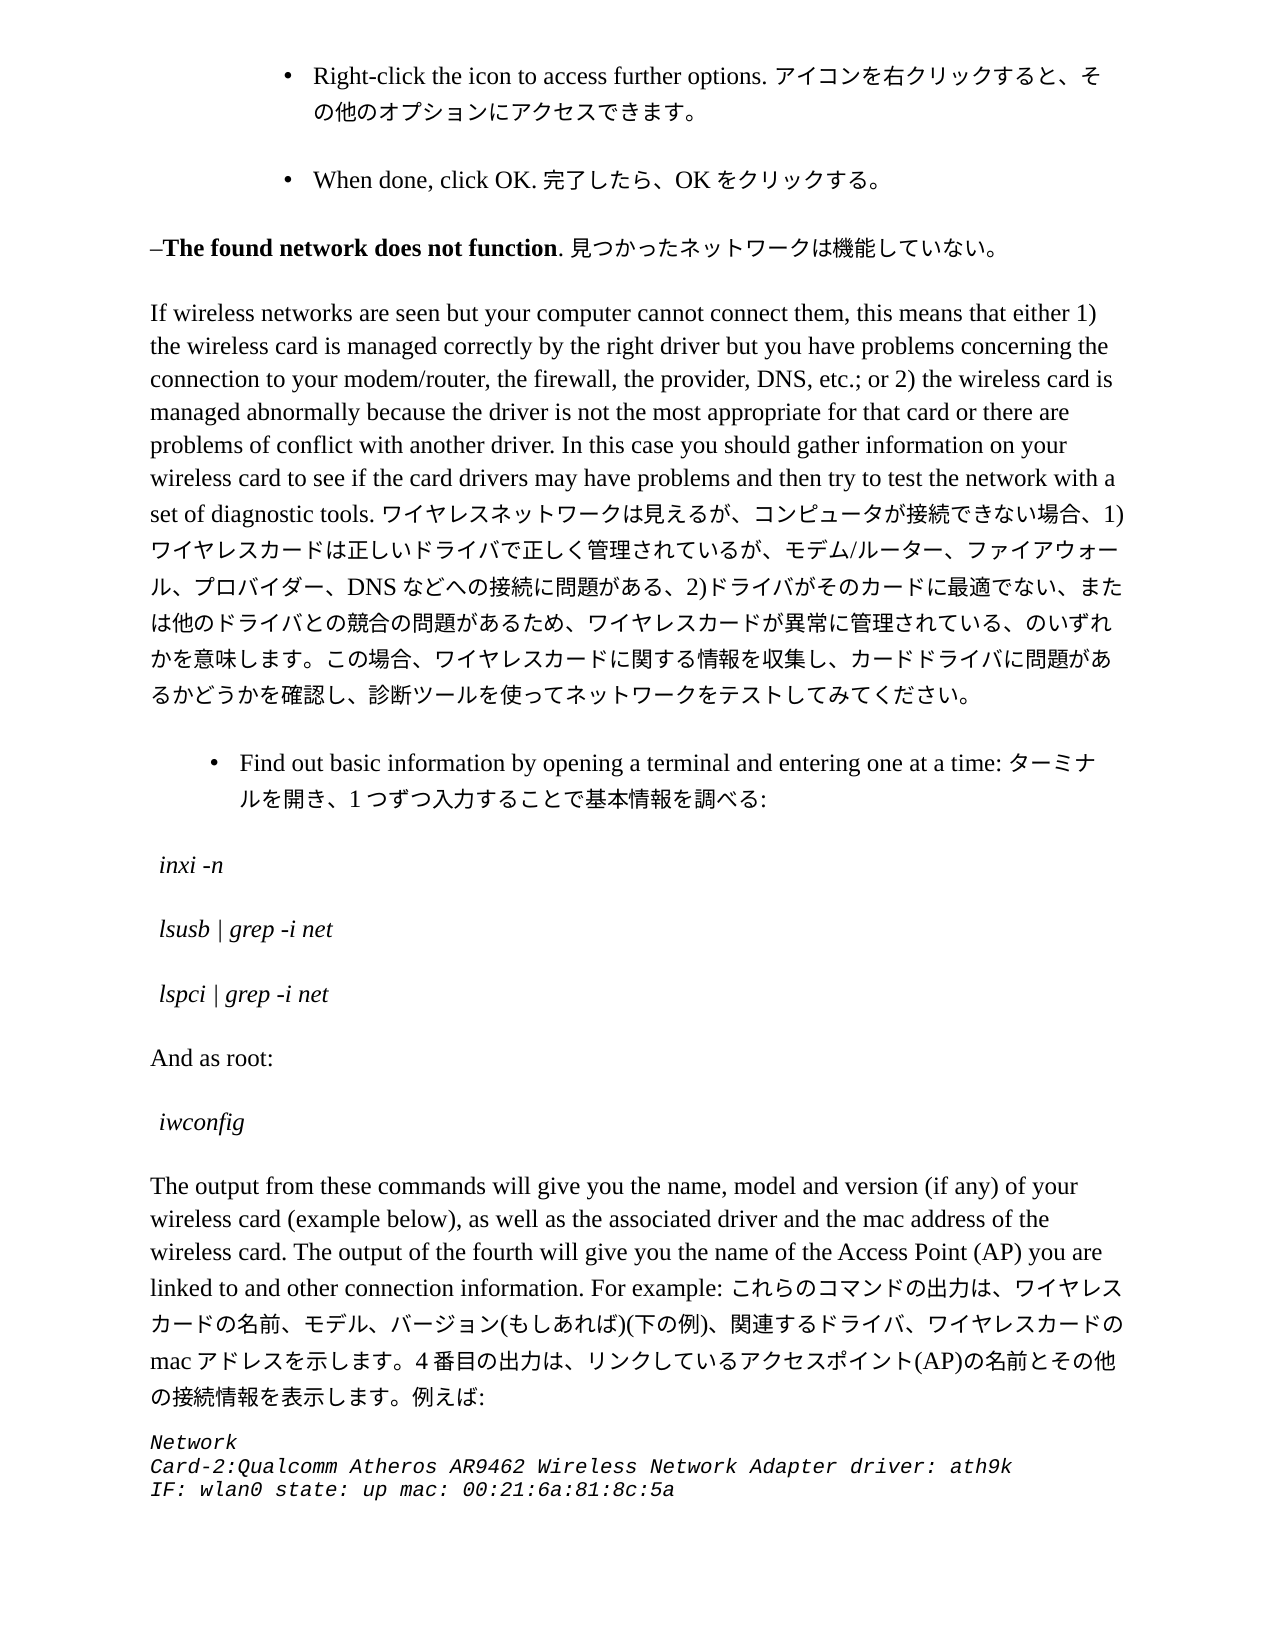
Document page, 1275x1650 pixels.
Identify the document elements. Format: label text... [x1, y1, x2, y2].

text Network Card-2:Qualcomm Atheros AR9462 Wireless Network Adapter driver: ath9k IF: wlan0 state: up mac: 00:21:6a:81:8c:5a [150, 1432, 1125, 1503]
text lsusb | grep -i net [150, 914, 1125, 943]
text lspci | grep -i net [150, 979, 1125, 1007]
text The output from these commands will give you the name, model and version (if any) of your wireless card (example below), as well as the associated driver and the mac address of the wireless card. The output of the fourth will give you the name of the Access Point (AP) you are linked to and other connection information. For example: これらのコマンドの出力は、ワイヤレスカードの名前、モデル、バージョン(もしあれば)(下の例)、関連するドライバ、ワイヤレスカードのmacアドレスを示します。4番目の出力は、リンクしているアクセスポイント(AP)の名前とその他の接続情報を表示します。例えば: [150, 1171, 1125, 1412]
text And as root: [150, 1043, 1125, 1072]
text –The found network does not function. 見つかったネットワークは機能していない。 [150, 231, 1110, 262]
text If wireless networks are seen but your computer cannot connect them, this means that either 1) the wireless card is managed correctly by the right driver but you have problems concerning the connection to your modem/router, the firewall, the provider, DNS, etc.; or 2) the wireless card is managed abnormally because the driver is not the most appropriate for that card or there are problems of conflict with another driver. In this case you should gather information on your wireless card to see if the card drivers may have problems and then try to test the network with a set of diagnostic tools. ワイヤレスネットワークは見えるが、コンピュータが接続できない場合、1)ワイヤレスカードは正しいドライバで正しく管理されているが、モデム/ルーター、ファイアウォール、プロバイダー、DNSなどへの接続に問題がある、2)ドライバがそのカードに最適でない、または他のドライバとの競合の問題があるため、ワイヤレスカードが異常に管理されている、のいずれかを意味します。この場合、ワイヤレスカードに関する情報を収集し、カードドライバに問題があるかどうかを確認し、診断ツールを使ってネットワークをテストしてみてください。 [150, 298, 1125, 710]
list Right-click the icon to access further options. アイコンを右クリックすると、その他のオプションにアクセスできます。 [283, 59, 1109, 127]
list Find out basic information by opening a terminal and entering one at a time: ターミナルを開き、1つずつ入力することで基本情報を調べる: [210, 746, 1109, 814]
text inxi -n [150, 850, 1125, 879]
list When done, click OK. 完了したら、OKをクリックする。 [283, 163, 1109, 195]
text iwconfig [150, 1107, 1125, 1136]
